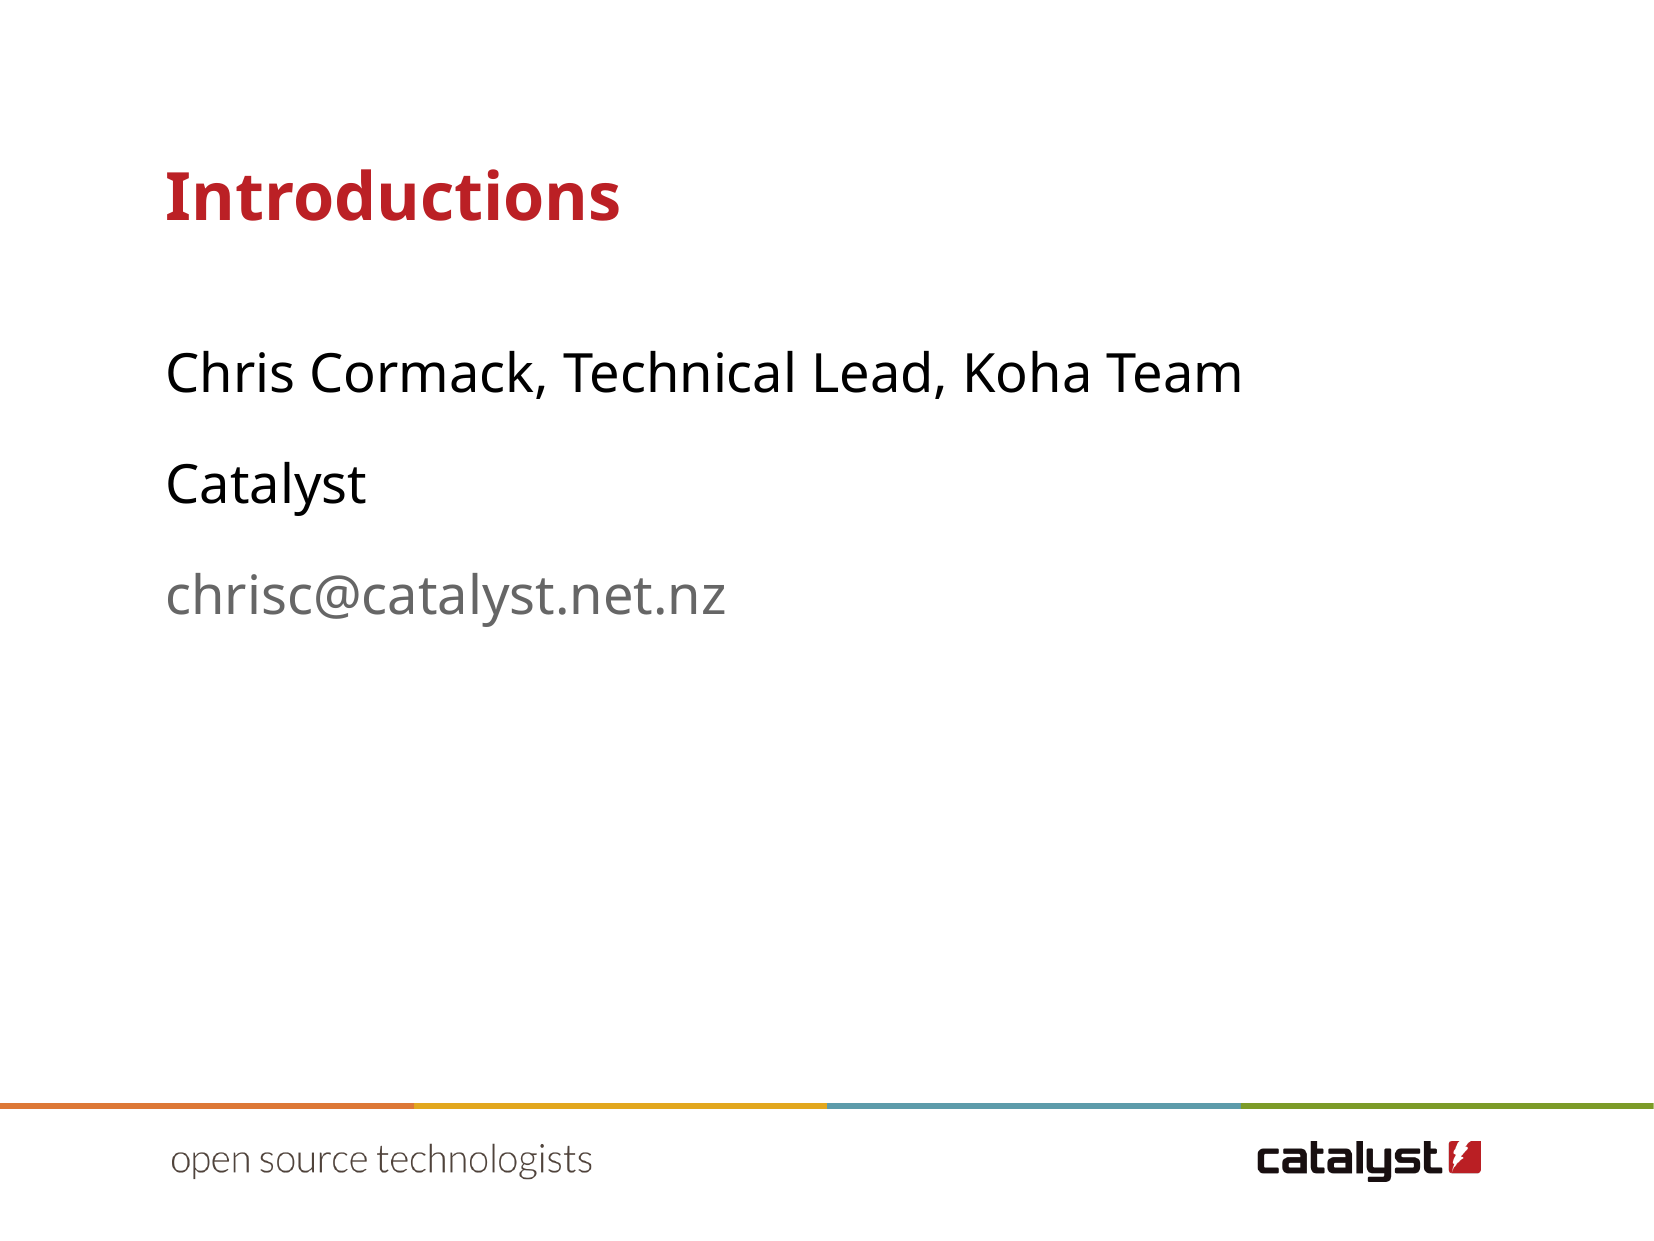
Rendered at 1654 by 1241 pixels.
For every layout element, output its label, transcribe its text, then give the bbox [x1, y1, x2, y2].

title Introductions [165, 90, 1489, 297]
list Chris Cormack, Technical Lead, Koha Team Catalyst chrisc@catalyst.net.nz [165, 297, 1489, 1018]
picture [0, 1103, 1654, 1182]
